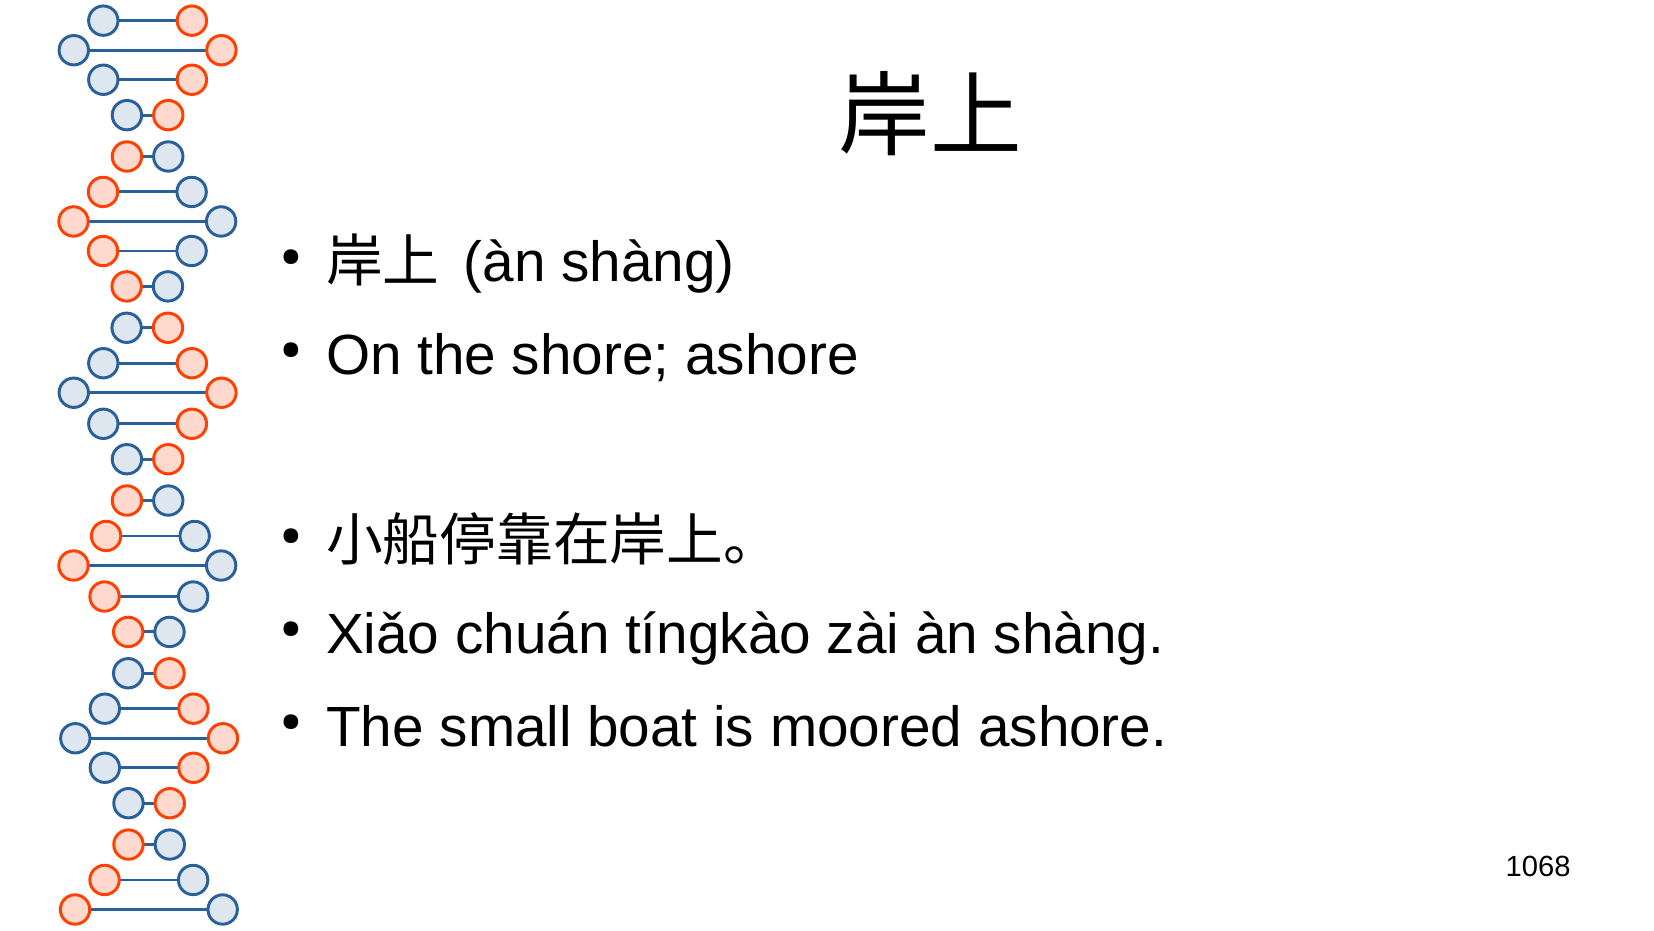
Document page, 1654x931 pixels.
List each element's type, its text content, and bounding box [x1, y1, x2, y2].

list 岸上 (àn shàng) On the shore; ashore 小船停靠在岸上。 Xiǎo chuán tíngkào zài àn shàng. The small boat is moored ashore. [265, 224, 1595, 764]
title 岸上 [265, 35, 1595, 189]
